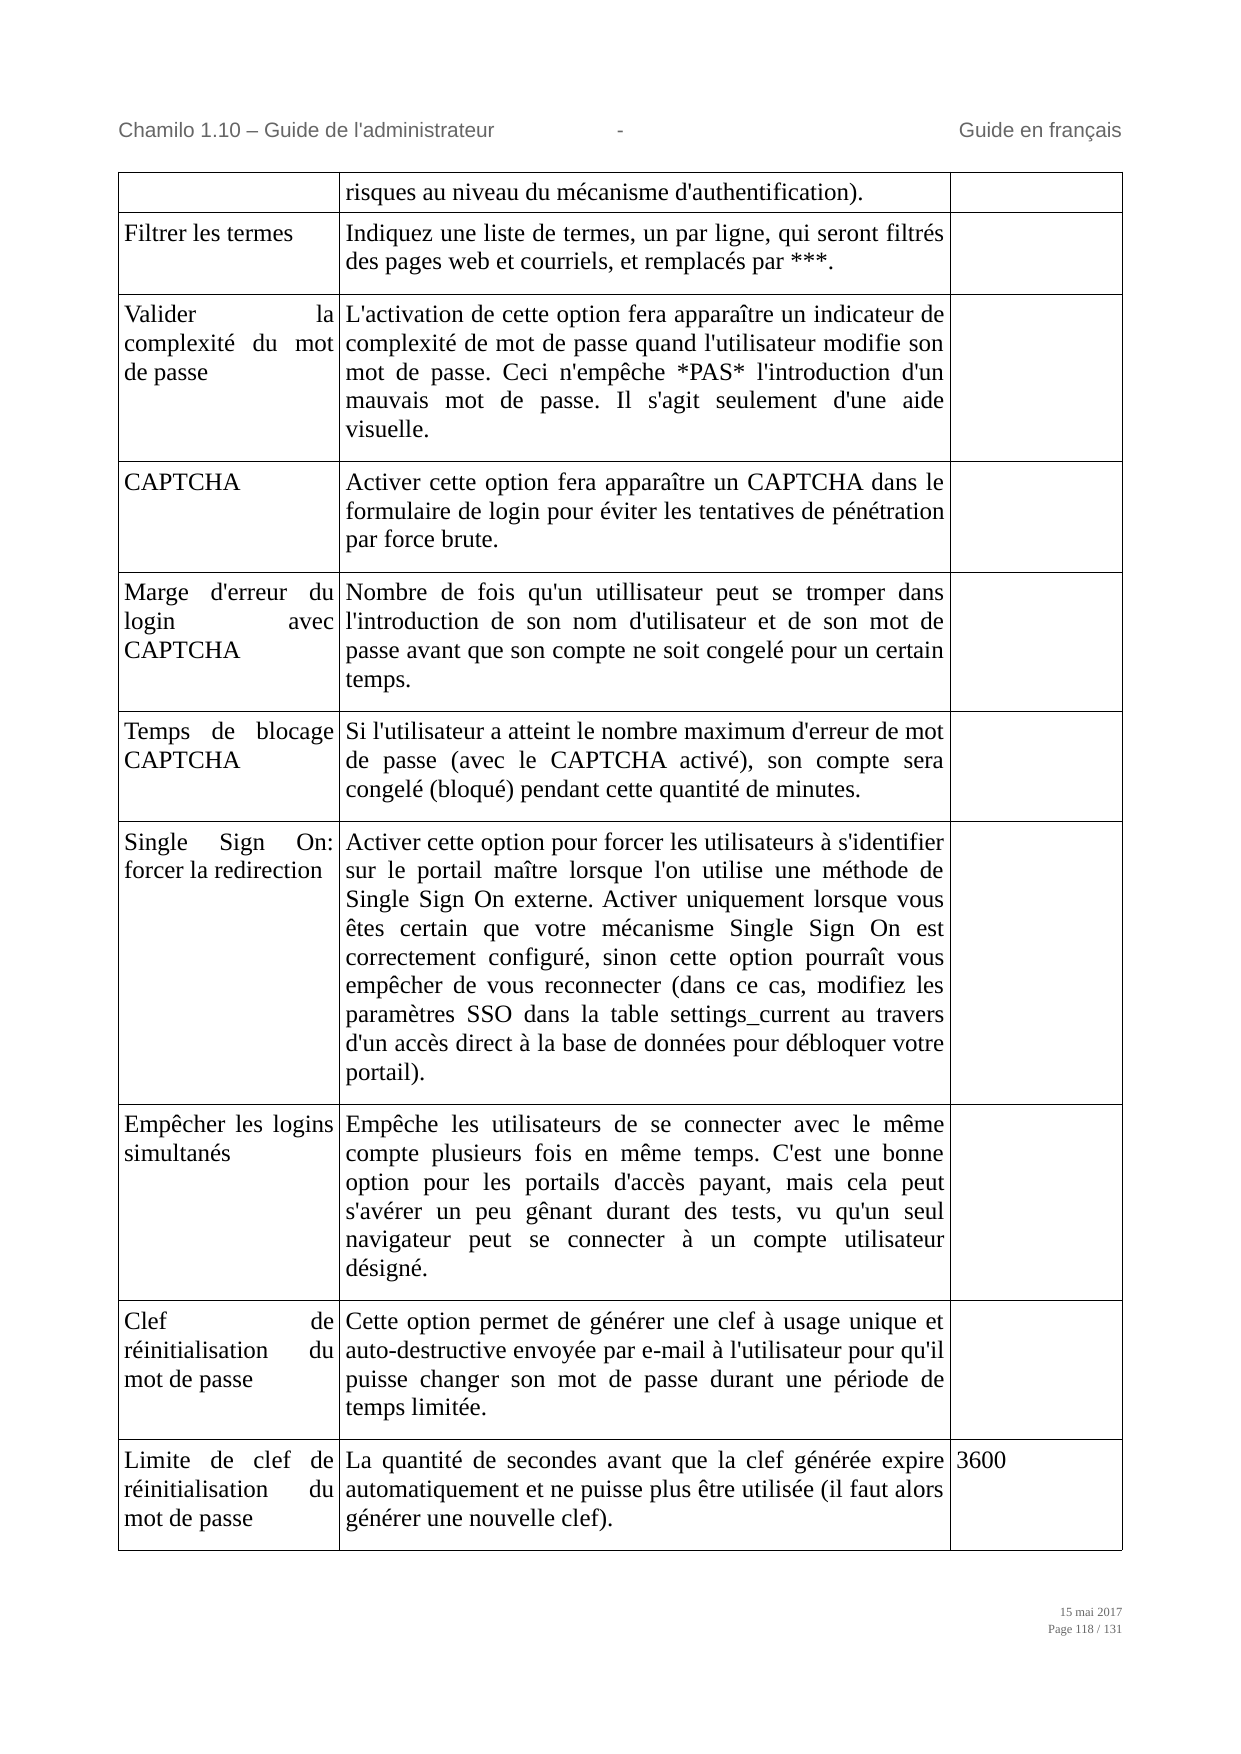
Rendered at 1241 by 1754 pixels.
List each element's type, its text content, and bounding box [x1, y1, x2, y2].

table_cell Clef de réinitialisation du mot de passe [119, 1301, 339, 1439]
table_cell [951, 173, 1122, 212]
table_cell Filtrer les termes [119, 213, 339, 293]
table_cell [951, 295, 1122, 461]
table_cell 3600 [951, 1440, 1122, 1550]
table_cell Nombre de fois qu'un utillisateur peut se tromper dans l'introduction de son nom d'utilisateur et de son mot de passe avant que son compte ne soit congelé pour un certain temps. [340, 573, 950, 711]
table_cell Limite de clef de réinitialisation du mot de passe [119, 1440, 339, 1550]
table_cell Indiquez une liste de termes, un par ligne, qui seront filtrés des pages web et courriels, et remplacés par ***. [340, 213, 950, 293]
table_cell [951, 1105, 1122, 1300]
table_cell CAPTCHA [119, 462, 339, 572]
table_cell Single Sign On: forcer la redirection [119, 822, 339, 1104]
table_cell Activer cette option fera apparaître un CAPTCHA dans le formulaire de login pour éviter les tentatives de pénétration par force brute. [340, 462, 950, 572]
table_cell [951, 712, 1122, 821]
table_cell La quantité de secondes avant que la clef générée expire automatiquement et ne puisse plus être utilisée (il faut alors générer une nouvelle clef). [340, 1440, 950, 1550]
table_cell [951, 462, 1122, 572]
table_cell risques au niveau du mécanisme d'authentification). [340, 173, 950, 212]
table_cell Activer cette option pour forcer les utilisateurs à s'identifier sur le portail maître lorsque l'on utilise une méthode de Single Sign On externe. Activer uniquement lorsque vous êtes certain que votre mécanisme Single Sign On est correctement configuré, sinon cette option pourraît vous empêcher de vous reconnecter (dans ce cas, modifiez les paramètres SSO dans la table settings_current au travers d'un accès direct à la base de données pour débloquer votre portail). [340, 822, 950, 1104]
table_cell Valider la complexité du mot de passe [119, 295, 339, 461]
table_cell Si l'utilisateur a atteint le nombre maximum d'erreur de mot de passe (avec le CAPTCHA activé), son compte sera congelé (bloqué) pendant cette quantité de minutes. [340, 712, 950, 821]
table_cell [951, 573, 1122, 711]
table_cell Empêche les utilisateurs de se connecter avec le même compte plusieurs fois en même temps. C'est une bonne option pour les portails d'accès payant, mais cela peut s'avérer un peu gênant durant des tests, vu qu'un seul navigateur peut se connecter à un compte utilisateur désigné. [340, 1105, 950, 1300]
table_cell [951, 822, 1122, 1104]
table_cell Marge d'erreur du login avec CAPTCHA [119, 573, 339, 711]
table_cell Empêcher les logins simultanés [119, 1105, 339, 1300]
table_cell [951, 1301, 1122, 1439]
table_cell [119, 173, 339, 212]
table_cell [951, 213, 1122, 293]
table_cell Cette option permet de générer une clef à usage unique et auto-destructive envoyée par e-mail à l'utilisateur pour qu'il puisse changer son mot de passe durant une période de temps limitée. [340, 1301, 950, 1439]
table_cell L'activation de cette option fera apparaître un indicateur de complexité de mot de passe quand l'utilisateur modifie son mot de passe. Ceci n'empêche *PAS* l'introduction d'un mauvais mot de passe. Il s'agit seulement d'une aide visuelle. [340, 295, 950, 461]
table_cell Temps de blocage CAPTCHA [119, 712, 339, 821]
